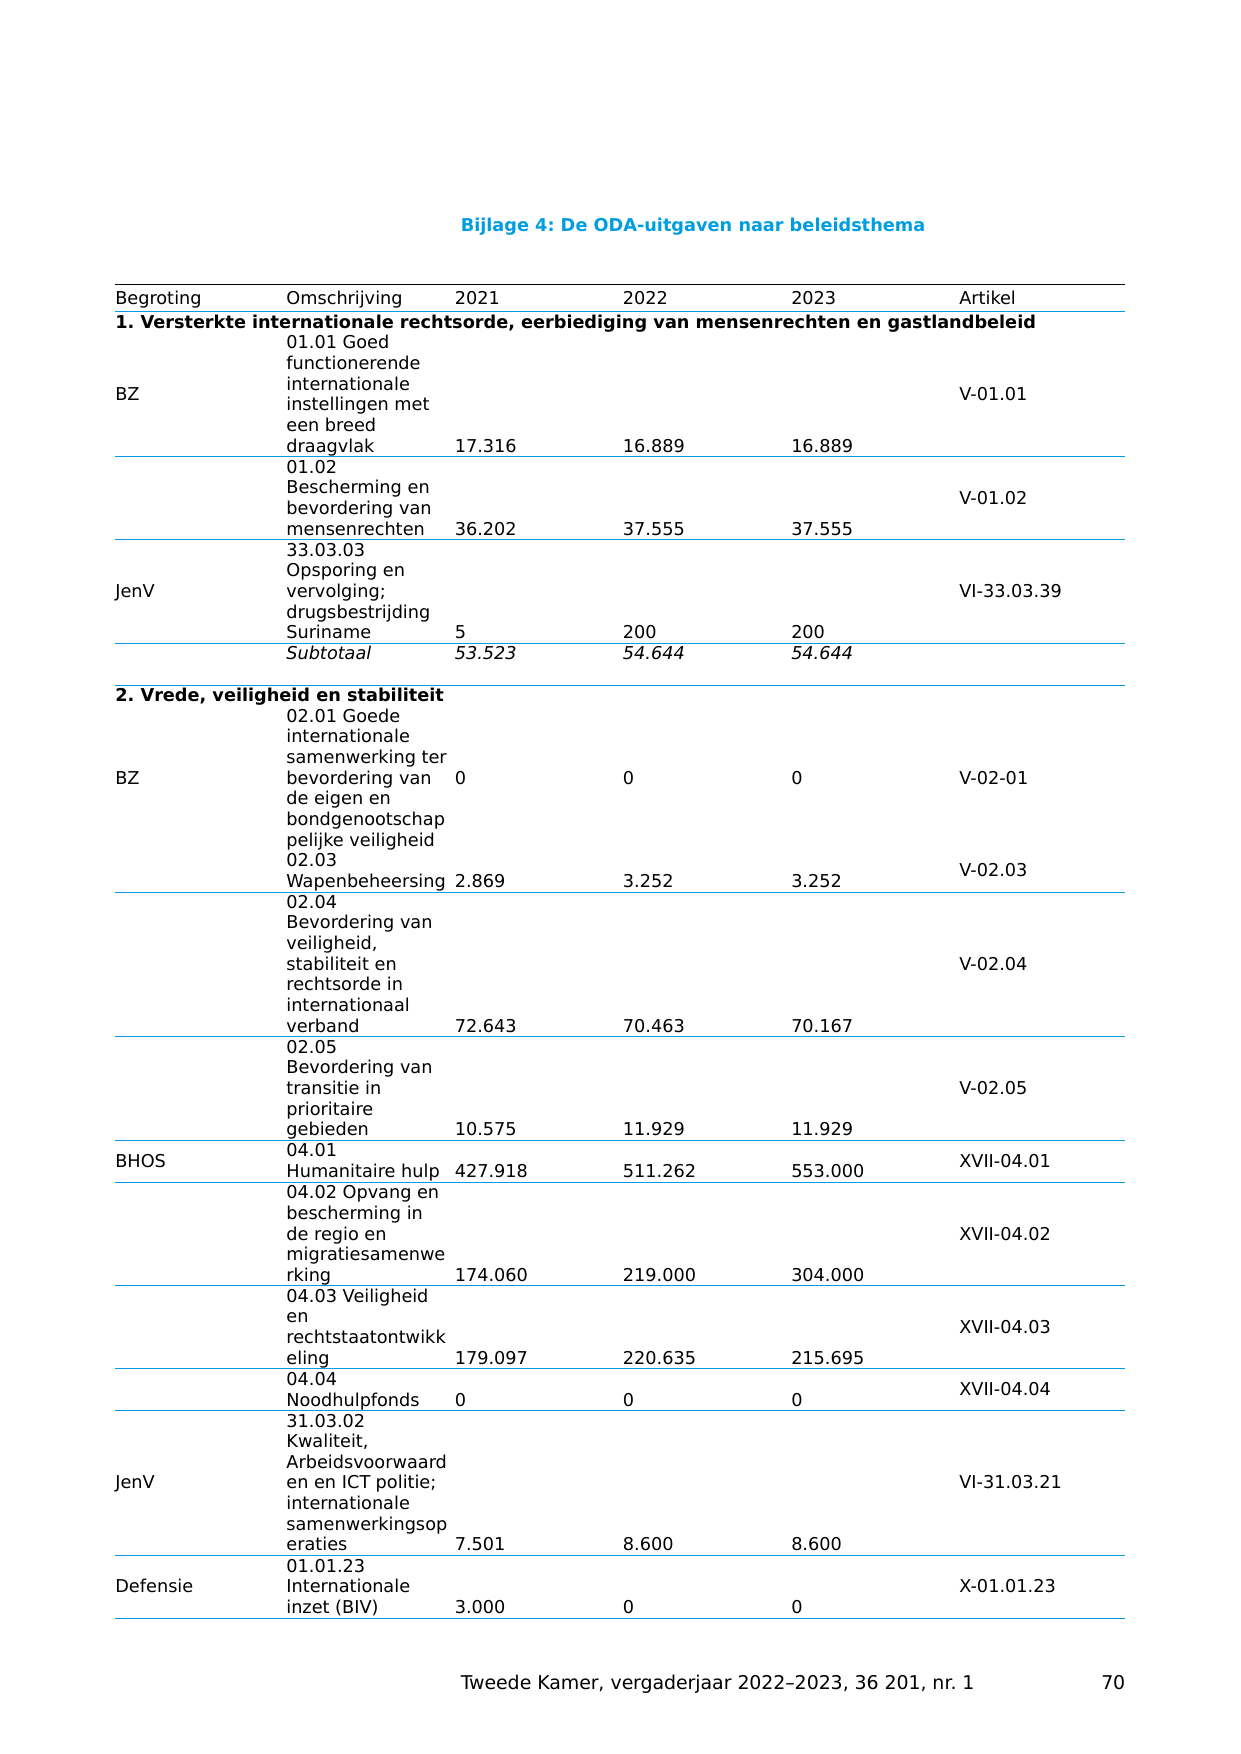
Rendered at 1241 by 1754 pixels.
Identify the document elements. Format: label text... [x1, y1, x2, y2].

table_cell 2022 [620, 285, 788, 311]
table_cell Defensie [115, 1556, 283, 1617]
table_cell 179.097 [452, 1286, 620, 1368]
table_cell 02.03 Wapenbeheersing [283, 850, 452, 891]
table_cell 33.03.03 Opsporing en vervolging; drugsbestrijding Suriname [283, 540, 452, 643]
table_cell V-01.02 [956, 457, 1125, 539]
table_cell 10.575 [452, 1037, 620, 1140]
table_cell 3.252 [620, 850, 788, 891]
table_cell X-01.01.23 [956, 1556, 1125, 1617]
table_cell [115, 893, 283, 1036]
table_cell 200 [620, 540, 788, 643]
table_cell [115, 664, 283, 684]
table_cell 0 [452, 1369, 620, 1410]
table_cell 70.463 [620, 893, 788, 1036]
table_cell BHOS [115, 1141, 283, 1182]
table_cell 2. Vrede, veiligheid en stabiliteit [115, 686, 1125, 706]
table_cell 174.060 [452, 1183, 620, 1285]
table_cell 37.555 [788, 457, 956, 539]
table_cell VI-31.03.21 [956, 1411, 1125, 1555]
table_cell V-02.03 [956, 850, 1125, 891]
table_cell 215.695 [788, 1286, 956, 1368]
table_cell [620, 664, 788, 684]
table_cell [956, 664, 1125, 684]
table_cell 04.03 Veiligheid en rechtstaatontwikkeling [283, 1286, 452, 1368]
table_cell [115, 850, 283, 891]
table_cell 0 [788, 706, 956, 850]
table_cell 36.202 [452, 457, 620, 539]
table_cell 01.01.23 Internationale inzet (BIV) [283, 1556, 452, 1617]
table_cell [115, 644, 283, 664]
table_cell 04.04 Noodhulpfonds [283, 1369, 452, 1410]
table_cell 200 [788, 540, 956, 643]
table_cell [115, 1369, 283, 1410]
table_cell XVII-04.03 [956, 1286, 1125, 1368]
table_cell 0 [788, 1556, 956, 1617]
table_cell [788, 664, 956, 684]
table_cell 0 [620, 706, 788, 850]
table_cell [115, 457, 283, 539]
table_cell 04.01 Humanitaire hulp [283, 1141, 452, 1182]
table_cell [283, 664, 452, 684]
table_cell 72.643 [452, 893, 620, 1036]
table_cell V-02.04 [956, 893, 1125, 1036]
table_cell Begroting [115, 285, 283, 311]
table_cell 8.600 [620, 1411, 788, 1555]
table_cell 54.644 [620, 644, 788, 664]
table_cell 1. Versterkte internationale rechtsorde, eerbiediging van mensenrechten en gastlandbeleid [115, 312, 1125, 332]
table_cell 3.000 [452, 1556, 620, 1617]
table_cell 02.04 Bevordering van veiligheid, stabiliteit en rechtsorde in internationaal verband [283, 893, 452, 1036]
table_cell V-02.05 [956, 1037, 1125, 1140]
table_cell 16.889 [620, 333, 788, 456]
table_cell Artikel [956, 285, 1125, 311]
table_cell 16.889 [788, 333, 956, 456]
table_cell 02.01 Goede internationale samenwerking ter bevordering van de eigen en bondgenootschappelijke veiligheid [283, 706, 452, 850]
table_cell 53.523 [452, 644, 620, 664]
table_cell XVII-04.01 [956, 1141, 1125, 1182]
table_cell 0 [620, 1556, 788, 1617]
table_cell 3.252 [788, 850, 956, 891]
table_cell 17.316 [452, 333, 620, 456]
table_cell 553.000 [788, 1141, 956, 1182]
table_cell Omschrijving [283, 285, 452, 311]
table_cell 5 [452, 540, 620, 643]
table_cell 01.01 Goed functionerende internationale instellingen met een breed draagvlak [283, 333, 452, 456]
table_cell BZ [115, 706, 283, 850]
table_cell 427.918 [452, 1141, 620, 1182]
table_cell 0 [620, 1369, 788, 1410]
table_cell XVII-04.04 [956, 1369, 1125, 1410]
table_cell VI-33.03.39 [956, 540, 1125, 643]
table_cell [115, 1183, 283, 1285]
table_cell 511.262 [620, 1141, 788, 1182]
table_cell [115, 1037, 283, 1140]
table_cell 2021 [452, 285, 620, 311]
table_cell 54.644 [788, 644, 956, 664]
table_cell 11.929 [620, 1037, 788, 1140]
table_cell 8.600 [788, 1411, 956, 1555]
table_cell 304.000 [788, 1183, 956, 1285]
table_cell [115, 1286, 283, 1368]
table_cell 01.02 Bescherming en bevordering van mensenrechten [283, 457, 452, 539]
table_cell 02.05 Bevordering van transitie in prioritaire gebieden [283, 1037, 452, 1140]
table_cell 219.000 [620, 1183, 788, 1285]
table_cell 11.929 [788, 1037, 956, 1140]
table_cell 0 [788, 1369, 956, 1410]
table_header Tabel 14 De ODA-uitgaven naar beleidsthema (bedragen x EUR 1000) [115, 259, 1125, 284]
table_cell XVII-04.02 [956, 1183, 1125, 1285]
table_cell 0 [452, 706, 620, 850]
table_cell 220.635 [620, 1286, 788, 1368]
table_cell JenV [115, 1411, 283, 1555]
table_cell 70.167 [788, 893, 956, 1036]
table_cell 37.555 [620, 457, 788, 539]
table_cell [452, 664, 620, 684]
table_cell JenV [115, 540, 283, 643]
table_cell 04.02 Opvang en bescherming in de regio en migratiesamenwerking [283, 1183, 452, 1285]
table_cell Subtotaal [283, 644, 452, 664]
table_cell 31.03.02 Kwaliteit, Arbeidsvoorwaarden en ICT politie; internationale samenwerkingsoperaties [283, 1411, 452, 1555]
table_cell [956, 644, 1125, 664]
table_cell V-01.01 [956, 333, 1125, 456]
table_cell 2.869 [452, 850, 620, 891]
table_cell V-02-01 [956, 706, 1125, 850]
table_cell 2023 [788, 285, 956, 311]
table_cell BZ [115, 333, 283, 456]
title Bijlage 4: De ODA-uitgaven naar beleidsthema [461, 213, 1125, 236]
table_cell 7.501 [452, 1411, 620, 1555]
